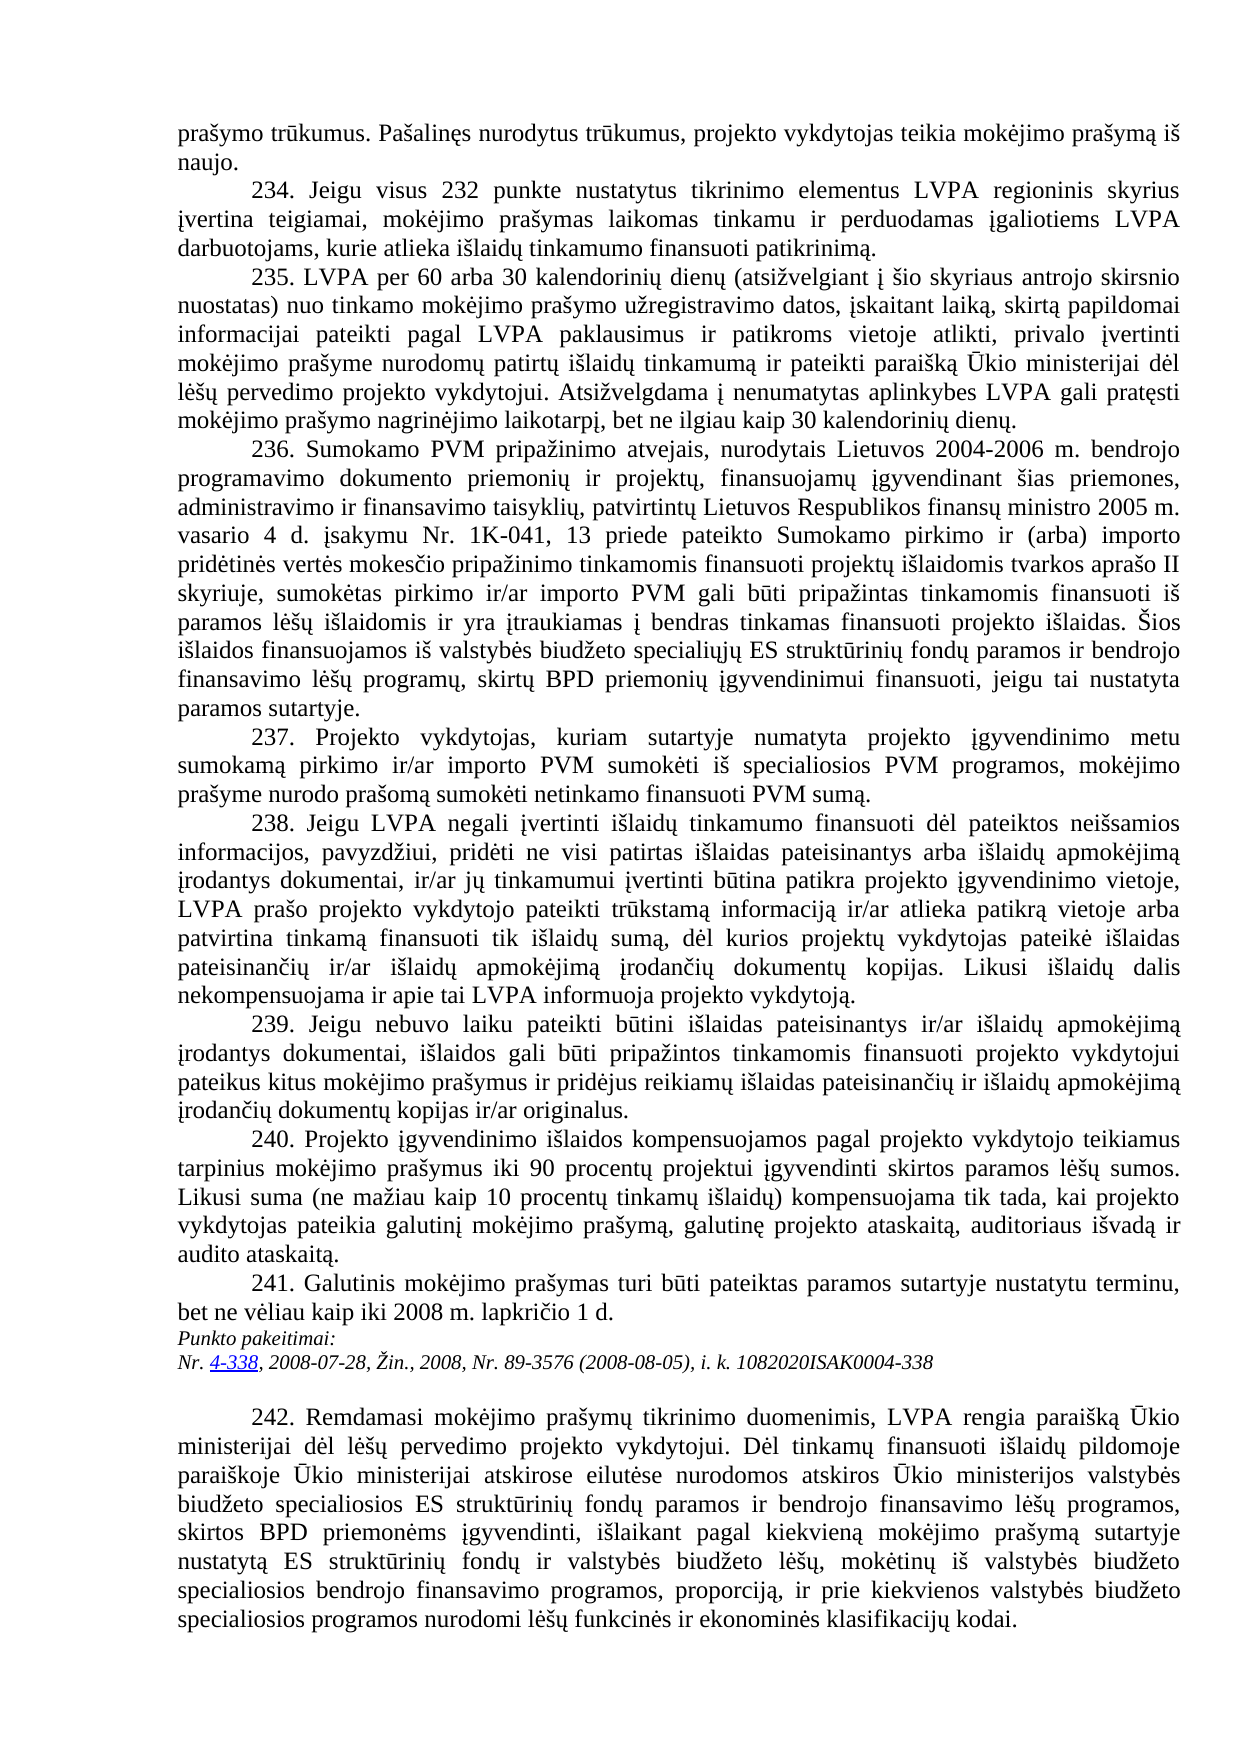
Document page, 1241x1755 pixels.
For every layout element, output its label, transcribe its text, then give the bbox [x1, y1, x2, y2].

text 242. Remdamasi mokėjimo prašymų tikrinimo duomenimis, LVPA rengia paraišką Ūkio ministerijai dėl lėšų pervedimo projekto vykdytojui. Dėl tinkamų finansuoti išlaidų pildomoje paraiškoje Ūkio ministerijai atskirose eilutėse nurodomos atskiros Ūkio ministerijos valstybės biudžeto specialiosios ES struktūrinių fondų paramos ir bendrojo finansavimo lėšų programos, skirtos BPD priemonėms įgyvendinti, išlaikant pagal kiekvieną mokėjimo prašymą sutartyje nustatytą ES struktūrinių fondų ir valstybės biudžeto lėšų, mokėtinų iš valstybės biudžeto specialiosios bendrojo finansavimo programos, proporciją, ir prie kiekvienos valstybės biudžeto specialiosios programos nurodomi lėšų funkcinės ir ekonominės klasifikacijų kodai. [177, 1402, 1181, 1632]
text 240. Projekto įgyvendinimo išlaidos kompensuojamos pagal projekto vykdytojo teikiamus tarpinius mokėjimo prašymus iki 90 procentų projektui įgyvendinti skirtos paramos lėšų sumos. Likusi suma (ne mažiau kaip 10 procentų tinkamų išlaidų) kompensuojama tik tada, kai projekto vykdytojas pateikia galutinį mokėjimo prašymą, galutinę projekto ataskaitą, auditoriaus išvadą ir audito ataskaitą. [177, 1124, 1181, 1268]
text prašymo trūkumus. Pašalinęs nurodytus trūkumus, projekto vykdytojas teikia mokėjimo prašymą iš naujo. [177, 118, 1181, 176]
text 237. Projekto vykdytojas, kuriam sutartyje numatyta projekto įgyvendinimo metu sumokamą pirkimo ir/ar importo PVM sumokėti iš specialiosios PVM programos, mokėjimo prašyme nurodo prašomą sumokėti netinkamo finansuoti PVM sumą. [177, 722, 1181, 808]
text 239. Jeigu nebuvo laiku pateikti būtini išlaidas pateisinantys ir/ar išlaidų apmokėjimą įrodantys dokumentai, išlaidos gali būti pripažintos tinkamomis finansuoti projekto vykdytojui pateikus kitus mokėjimo prašymus ir pridėjus reikiamų išlaidas pateisinančių ir išlaidų apmokėjimą įrodančių dokumentų kopijas ir/ar originalus. [177, 1009, 1181, 1124]
text 234. Jeigu visus 232 punkte nustatytus tikrinimo elementus LVPA regioninis skyrius įvertina teigiamai, mokėjimo prašymas laikomas tinkamu ir perduodamas įgaliotiems LVPA darbuotojams, kurie atlieka išlaidų tinkamumo finansuoti patikrinimą. [177, 176, 1181, 262]
text Nr. 4-338, 2008-07-28, Žin., 2008, Nr. 89-3576 (2008-08-05), i. k. 1082020ISAK0004-338 [177, 1350, 1181, 1374]
text 236. Sumokamo PVM pripažinimo atvejais, nurodytais Lietuvos 2004-2006 m. bendrojo programavimo dokumento priemonių ir projektų, finansuojamų įgyvendinant šias priemones, administravimo ir finansavimo taisyklių, patvirtintų Lietuvos Respublikos finansų ministro 2005 m. vasario 4 d. įsakymu Nr. 1K-041, 13 priede pateikto Sumokamo pirkimo ir (arba) importo pridėtinės vertės mokesčio pripažinimo tinkamomis finansuoti projektų išlaidomis tvarkos aprašo II skyriuje, sumokėtas pirkimo ir/ar importo PVM gali būti pripažintas tinkamomis finansuoti iš paramos lėšų išlaidomis ir yra įtraukiamas į bendras tinkamas finansuoti projekto išlaidas. Šios išlaidos finansuojamos iš valstybės biudžeto specialiųjų ES struktūrinių fondų paramos ir bendrojo finansavimo lėšų programų, skirtų BPD priemonių įgyvendinimui finansuoti, jeigu tai nustatyta paramos sutartyje. [177, 434, 1181, 722]
text 241. Galutinis mokėjimo prašymas turi būti pateiktas paramos sutartyje nustatytu terminu, bet ne vėliau kaip iki 2008 m. lapkričio 1 d. [177, 1268, 1181, 1326]
text 238. Jeigu LVPA negali įvertinti išlaidų tinkamumo finansuoti dėl pateiktos neišsamios informacijos, pavyzdžiui, pridėti ne visi patirtas išlaidas pateisinantys arba išlaidų apmokėjimą įrodantys dokumentai, ir/ar jų tinkamumui įvertinti būtina patikra projekto įgyvendinimo vietoje, LVPA prašo projekto vykdytojo pateikti trūkstamą informaciją ir/ar atlieka patikrą vietoje arba patvirtina tinkamą finansuoti tik išlaidų sumą, dėl kurios projektų vykdytojas pateikė išlaidas pateisinančių ir/ar išlaidų apmokėjimą įrodančių dokumentų kopijas. Likusi išlaidų dalis nekompensuojama ir apie tai LVPA informuoja projekto vykdytoją. [177, 808, 1181, 1009]
text 235. LVPA per 60 arba 30 kalendorinių dienų (atsižvelgiant į šio skyriaus antrojo skirsnio nuostatas) nuo tinkamo mokėjimo prašymo užregistravimo datos, įskaitant laiką, skirtą papildomai informacijai pateikti pagal LVPA paklausimus ir patikroms vietoje atlikti, privalo įvertinti mokėjimo prašyme nurodomų patirtų išlaidų tinkamumą ir pateikti paraišką Ūkio ministerijai dėl lėšų pervedimo projekto vykdytojui. Atsižvelgdama į nenumatytas aplinkybes LVPA gali pratęsti mokėjimo prašymo nagrinėjimo laikotarpį, bet ne ilgiau kaip 30 kalendorinių dienų. [177, 262, 1181, 434]
text Punkto pakeitimai: [177, 1326, 1181, 1350]
